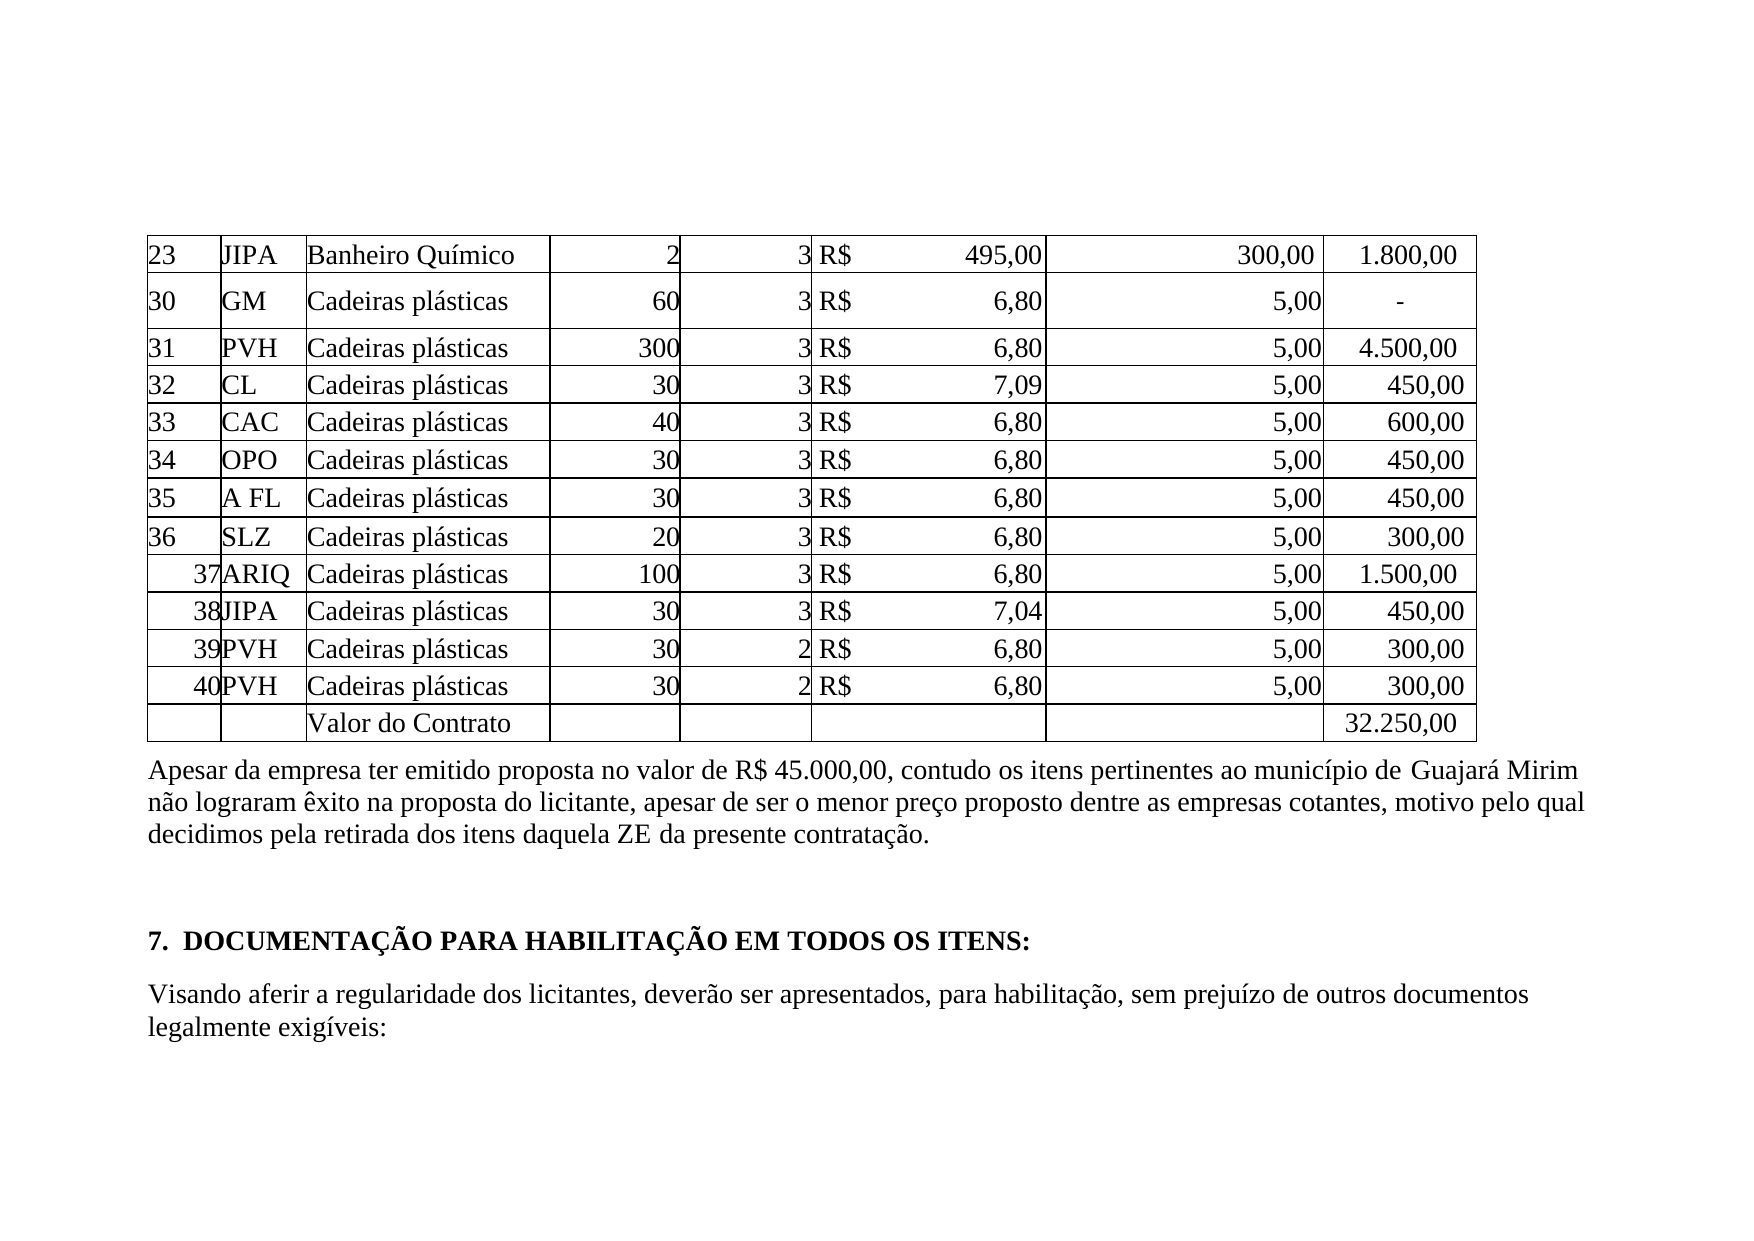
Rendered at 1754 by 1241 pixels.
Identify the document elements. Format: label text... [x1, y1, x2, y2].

table_cell Cadeiras plásticas [307, 667, 549, 703]
table_cell R$ 6,80 [812, 630, 1045, 666]
text 7. DOCUMENTAÇÃO PARA HABILITAÇÃO EM TODOS OS ITENS: [148, 924, 1606, 956]
table_cell Cadeiras plásticas [307, 518, 549, 554]
table_cell [148, 705, 220, 741]
table_cell 30 [148, 273, 220, 327]
table_cell 2 [681, 630, 811, 666]
table_cell 34 [148, 441, 220, 477]
table_cell [222, 705, 306, 741]
table_cell - [1324, 273, 1476, 327]
table_cell 3 [681, 441, 811, 477]
table_cell 37 [148, 555, 220, 591]
text Apesar da empresa ter emitido proposta no valor de R$ 45.000,00, contudo os itens pertinentes ao município de Guajará Mirim não lograram êxito na proposta do licitante, apesar de ser o menor preço proposto dentre as empresas cotantes, motivo pelo qual decidimos pela retirada dos itens daquela ZE da presente contratação. [148, 753, 1606, 850]
table_cell JIPA [222, 593, 306, 628]
table_cell 3 [681, 273, 811, 327]
table_cell 3 [681, 404, 811, 439]
table_cell 1.800,00 [1324, 236, 1476, 272]
table_cell R$ 6,80 [812, 329, 1045, 365]
table_cell 20 [551, 518, 679, 554]
table_cell 30 [551, 366, 679, 402]
table_cell 450,00 [1324, 593, 1476, 628]
table_cell [681, 705, 811, 741]
table_cell 3 [681, 518, 811, 554]
table_cell Cadeiras plásticas [307, 273, 549, 327]
table_cell 300,00 [1324, 630, 1476, 666]
table_cell PVH [222, 667, 306, 703]
table_cell 450,00 [1324, 441, 1476, 477]
table_cell 3 [681, 593, 811, 628]
table_cell 600,00 [1324, 404, 1476, 439]
table_cell 35 [148, 479, 220, 516]
table_cell 3 [681, 555, 811, 591]
table_cell R$ 495,00 [812, 236, 1045, 272]
table_cell JIPA [222, 236, 306, 272]
table_cell A FL [222, 479, 306, 516]
table_cell CAC [222, 404, 306, 439]
table_cell ARIQ [222, 555, 306, 591]
table_cell Cadeiras plásticas [307, 479, 549, 516]
table_cell GM [222, 273, 306, 327]
table_cell 60 [551, 273, 679, 327]
table_cell 40 [148, 667, 220, 703]
table_cell 300,00 [1324, 667, 1476, 703]
table_cell 3 [681, 479, 811, 516]
table_cell 36 [148, 518, 220, 554]
table_cell R$ 6,80 [812, 555, 1045, 591]
table_cell 100 [551, 555, 679, 591]
table_cell R$ 6,80 [812, 518, 1045, 554]
table_cell 3 [681, 329, 811, 365]
table_cell 5,00 [1047, 366, 1323, 402]
table_cell 30 [551, 441, 679, 477]
table_cell [1047, 705, 1323, 741]
table_cell 5,00 [1047, 404, 1323, 439]
text Visando aferir a regularidade dos licitantes, deverão ser apresentados, para habilitação, sem prejuízo de outros documentos legalmente exigíveis: [148, 977, 1606, 1042]
table_cell 40 [551, 404, 679, 439]
table_cell 39 [210, 641, 217, 649]
table_cell 5,00 [1047, 593, 1323, 628]
table_cell 38 [148, 593, 220, 628]
table_cell R$ 6,80 [812, 441, 1045, 477]
table_cell 1.500,00 [1324, 555, 1476, 591]
table_cell 5,00 [1047, 441, 1323, 477]
table_cell SLZ [222, 518, 306, 554]
table_cell 33 [148, 404, 220, 439]
table_cell 30 [551, 630, 679, 666]
table_cell 300 [551, 329, 679, 365]
table_cell 30 [551, 667, 679, 703]
table_cell R$ 6,80 [812, 273, 1045, 327]
table_cell [812, 705, 1045, 741]
table_cell Banheiro Químico [307, 236, 549, 272]
table_cell OPO [222, 441, 306, 477]
table_cell 5,00 [1047, 667, 1323, 703]
table_cell Cadeiras plásticas [307, 593, 549, 628]
table_cell 38 [211, 611, 217, 619]
table_cell 3 [681, 366, 811, 402]
table_cell 32.250,00 [1324, 705, 1476, 741]
table_cell 5,00 [1047, 273, 1323, 327]
table_cell 2 [681, 667, 811, 703]
table_cell 5,00 [1047, 518, 1323, 554]
table_cell CL [222, 366, 306, 402]
table_cell Cadeiras plásticas [307, 404, 549, 439]
table_cell 450,00 [1324, 479, 1476, 516]
table_cell 5,00 [1047, 479, 1323, 516]
table_cell Valor do Contrato [307, 705, 549, 741]
table_cell 5,00 [1047, 555, 1323, 591]
table_cell [551, 705, 679, 741]
table_cell 2 [551, 236, 679, 272]
table_cell 300,00 [1047, 236, 1323, 272]
table_cell R$ 6,80 [812, 667, 1045, 703]
table_cell Cadeiras plásticas [307, 329, 549, 365]
table_cell R$ 6,80 [812, 404, 1045, 439]
table_cell 23 [148, 236, 220, 272]
table_cell Cadeiras plásticas [307, 555, 549, 591]
table_cell 5,00 [1047, 630, 1323, 666]
table_cell 3 [681, 236, 811, 272]
table_cell 30 [551, 479, 679, 516]
table_cell 40 [211, 677, 217, 694]
table_cell 39 [148, 630, 220, 666]
table_cell 4.500,00 [1324, 329, 1476, 365]
table_cell Cadeiras plásticas [307, 366, 549, 402]
table_cell Cadeiras plásticas [307, 441, 549, 477]
table_cell PVH [222, 329, 306, 365]
table_cell Cadeiras plásticas [307, 630, 549, 666]
table_cell 32 [148, 366, 220, 402]
table_cell 30 [551, 593, 679, 628]
table_cell 31 [148, 329, 220, 365]
table_cell R$ 6,80 [812, 479, 1045, 516]
table_cell 300,00 [1324, 518, 1476, 554]
table_cell PVH [222, 630, 306, 666]
table_cell 450,00 [1324, 366, 1476, 402]
table_cell R$ 7,04 [812, 593, 1045, 628]
table_cell R$ 7,09 [812, 366, 1045, 402]
table_cell 5,00 [1047, 329, 1323, 365]
